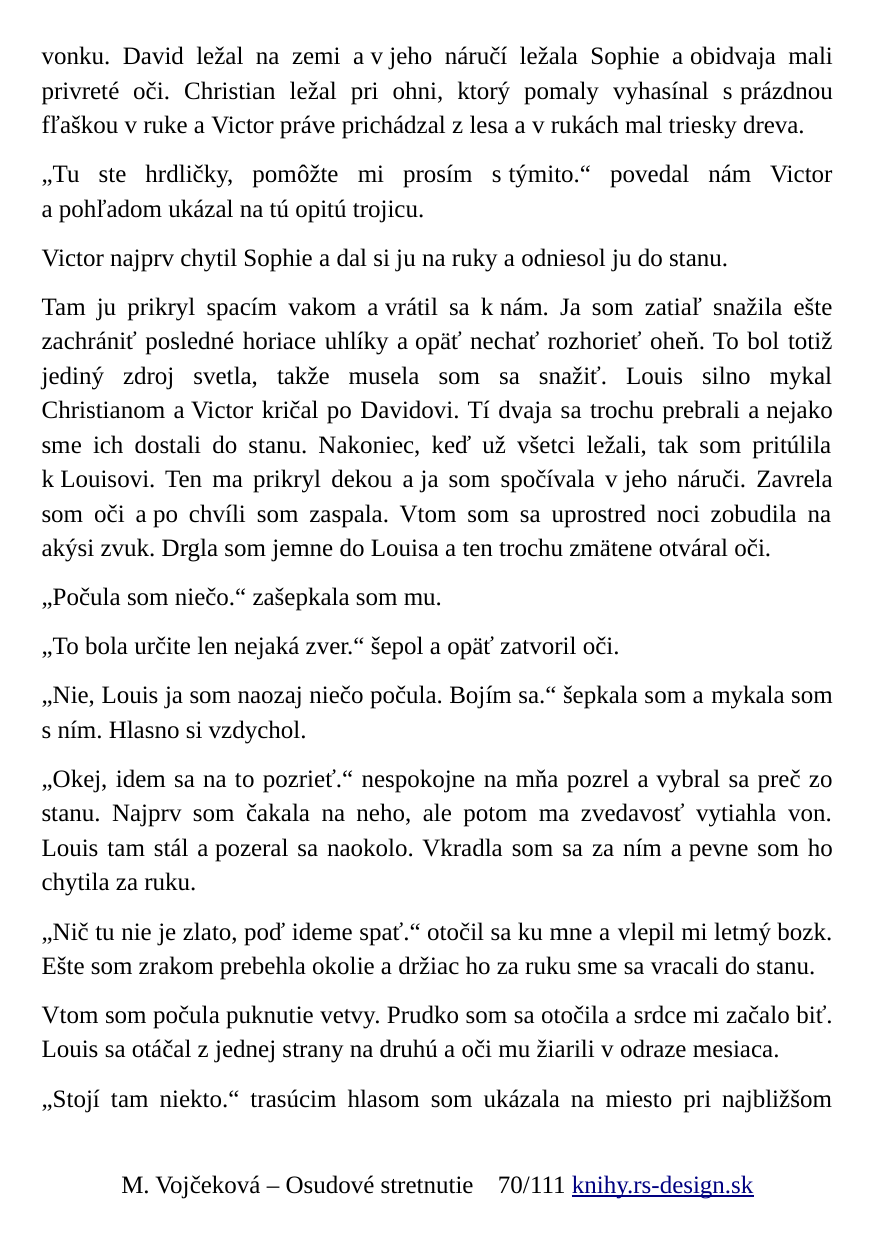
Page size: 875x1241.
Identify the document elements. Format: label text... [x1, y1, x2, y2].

text vonku. David ležal na zemi a v jeho náručí ležala Sophie a obidvaja mali privreté oči. Christian ležal pri ohni, ktorý pomaly vyhasínal s prázdnou fľaškou v ruke a Victor práve prichádzal z lesa a v rukách mal triesky dreva. [41, 41, 833, 139]
text „Tu ste hrdličky, pomôžte mi prosím s týmito.“ povedal nám Victor a pohľadom ukázal na tú opitú trojicu. [41, 159, 833, 223]
text „Stojí tam niekto.“ trasúcim hlasom som ukázala na miesto pri najbližšom [41, 1084, 833, 1112]
text „Nie, Louis ja som naozaj niečo počula. Bojím sa.“ šepkala som a mykala som s ním. Hlasno si vzdychol. [41, 681, 833, 744]
text Victor najprv chytil Sophie a dal si ju na ruky a odniesol ju do stanu. [41, 243, 833, 272]
text Tam ju prikryl spacím vakom a vrátil sa k nám. Ja som zatiaľ snažila ešte zachrániť posledné horiace uhlíky a opäť nechať rozhorieť oheň. To bol totiž jediný zdroj svetla, takže musela som sa snažiť. Louis silno mykal Christianom a Victor kričal po Davidovi. Tí dvaja sa trochu prebrali a nejako sme ich dostali do stanu. Nakoniec, keď už všetci ležali, tak som pritúlila k Louisovi. Ten ma prikryl dekou a ja som spočívala v jeho náruči. Zavrela som oči a po chvíli som zaspala. Vtom som sa uprostred noci zobudila na akýsi zvuk. Drgla som jemne do Louisa a ten trochu zmätene otváral oči. [41, 292, 833, 562]
text „Nič tu nie je zlato, poď ideme spať.“ otočil sa ku mne a vlepil mi letmý bozk. Ešte som zrakom prebehla okolie a držiac ho za ruku sme sa vracali do stanu. [41, 917, 833, 980]
text „Počula som niečo.“ zašepkala som mu. [41, 582, 833, 611]
text Vtom som počula puknutie vetvy. Prudko som sa otočila a srdce mi začalo biť. Louis sa otáčal z jednej strany na druhú a oči mu žiarili v odraze mesiaca. [41, 1000, 833, 1063]
text „To bola určite len nejaká zver.“ šepol a opäť zatvoril oči. [41, 631, 833, 660]
text „Okej, idem sa na to pozrieť.“ nespokojne na mňa pozrel a vybral sa preč zo stanu. Najprv som čakala na neho, ale potom ma zvedavosť vytiahla von. Louis tam stál a pozeral sa naokolo. Vkradla som sa za ním a pevne som ho chytila za ruku. [41, 764, 833, 896]
